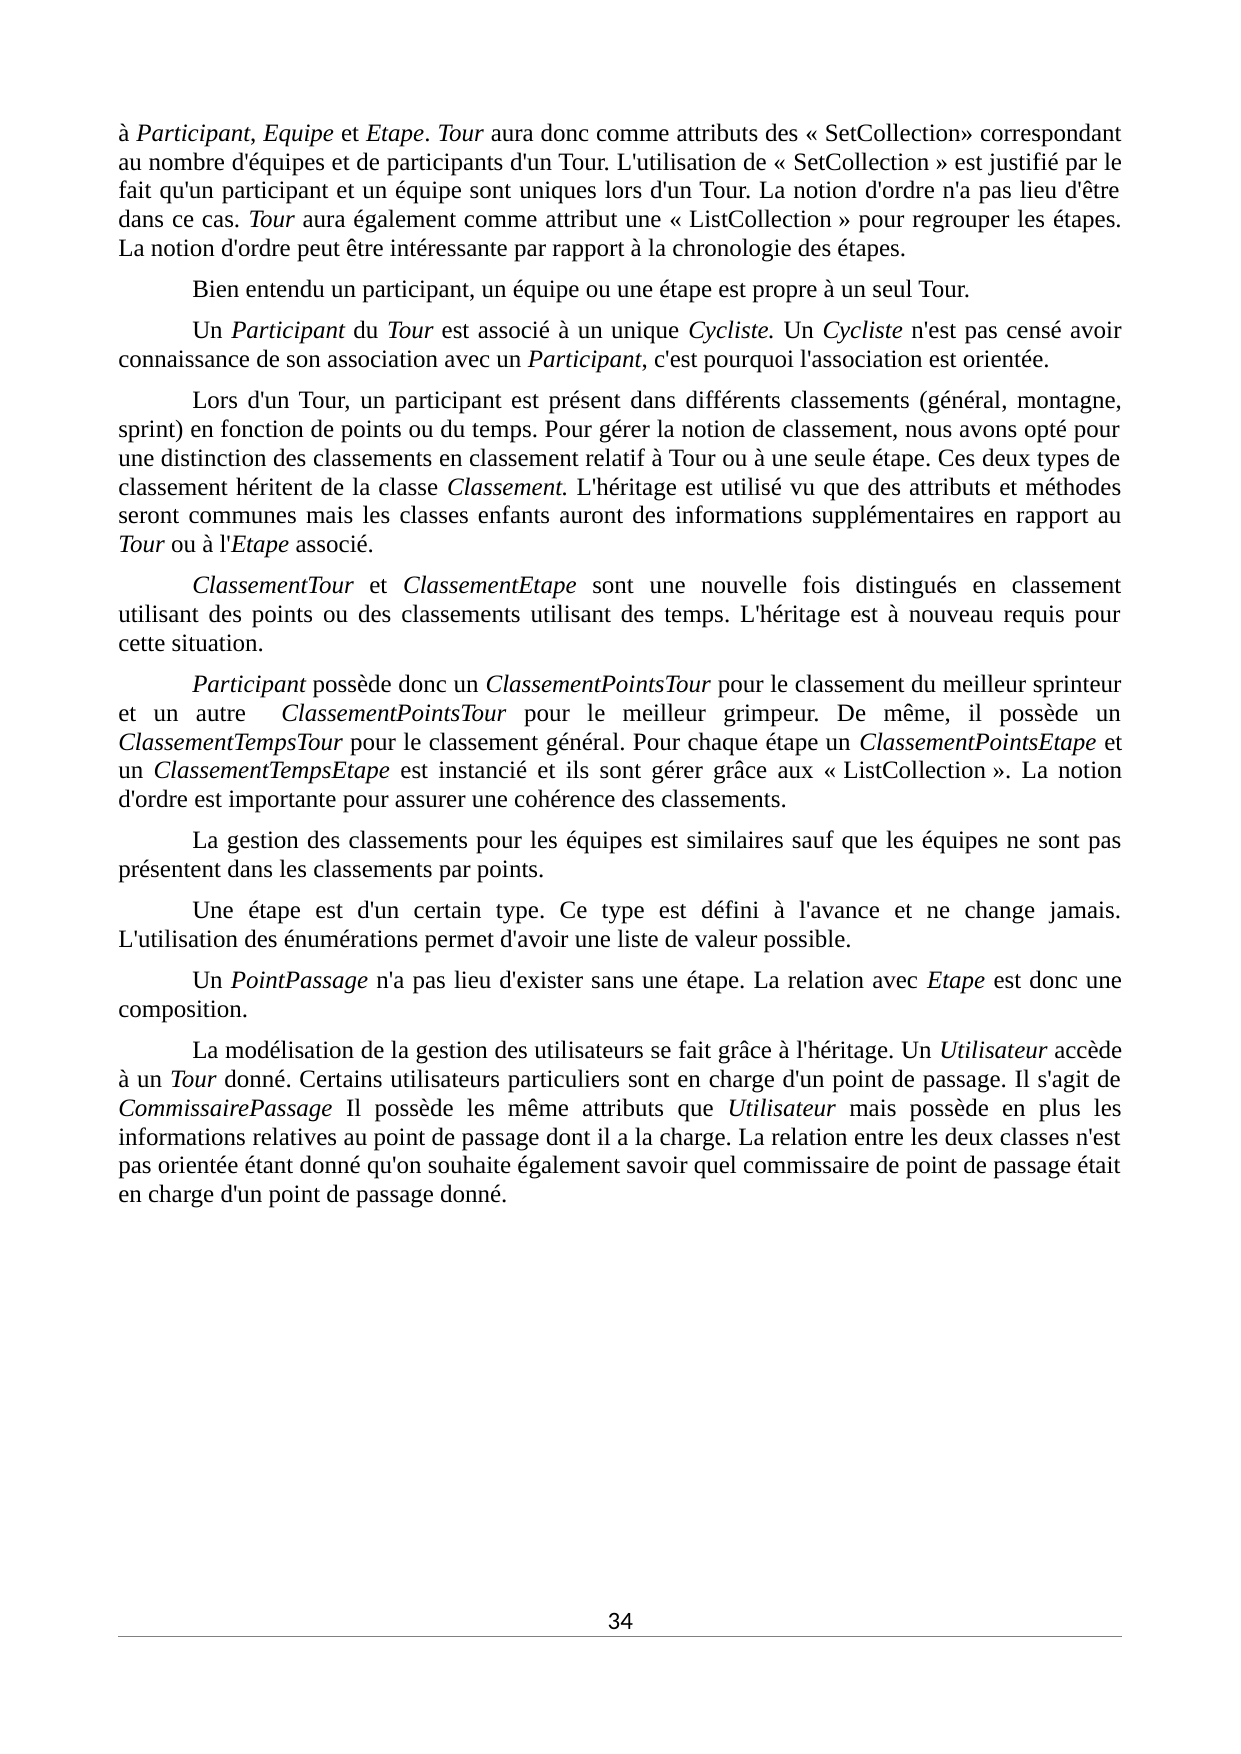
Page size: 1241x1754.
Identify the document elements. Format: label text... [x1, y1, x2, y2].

text Bien entendu un participant, un équipe ou une étape est propre à un seul Tour. [118, 274, 1122, 303]
text à Participant, Equipe et Etape. Tour aura donc comme attributs des « SetCollection» correspondant au nombre d'équipes et de participants d'un Tour. L'utilisation de « SetCollection » est justifié par le fait qu'un participant et un équipe sont uniques lors d'un Tour. La notion d'ordre n'a pas lieu d'être dans ce cas. Tour aura également comme attribut une « ListCollection » pour regrouper les étapes. La notion d'ordre peut être intéressante par rapport à la chronologie des étapes. [118, 118, 1122, 262]
text Un Participant du Tour est associé à un unique Cycliste. Un Cycliste n'est pas censé avoir connaissance de son association avec un Participant, c'est pourquoi l'association est orientée. [118, 316, 1122, 373]
text Une étape est d'un certain type. Ce type est défini à l'avance et ne change jamais. L'utilisation des énumérations permet d'avoir une liste de valeur possible. [118, 896, 1122, 953]
text ClassementTour et ClassementEtape sont une nouvelle fois distingués en classement utilisant des points ou des classements utilisant des temps. L'héritage est à nouveau requis pour cette situation. [118, 571, 1122, 657]
text Participant possède donc un ClassementPointsTour pour le classement du meilleur sprinteur et un autre ClassementPointsTour pour le meilleur grimpeur. De même, il possède un ClassementTempsTour pour le classement général. Pour chaque étape un ClassementPointsEtape et un ClassementTempsEtape est instancié et ils sont gérer grâce aux « ListCollection ». La notion d'ordre est importante pour assurer une cohérence des classements. [118, 669, 1122, 813]
text La gestion des classements pour les équipes est similaires sauf que les équipes ne sont pas présentent dans les classements par points. [118, 826, 1122, 883]
text Un PointPassage n'a pas lieu d'exister sans une étape. La relation avec Etape est donc une composition. [118, 966, 1122, 1023]
text Lors d'un Tour, un participant est présent dans différents classements (général, montagne, sprint) en fonction de points ou du temps. Pour gérer la notion de classement, nous avons opté pour une distinction des classements en classement relatif à Tour ou à une seule étape. Ces deux types de classement héritent de la classe Classement. L'héritage est utilisé vu que des attributs et méthodes seront communes mais les classes enfants auront des informations supplémentaires en rapport au Tour ou à l'Etape associé. [118, 386, 1122, 558]
text La modélisation de la gestion des utilisateurs se fait grâce à l'héritage. Un Utilisateur accède à un Tour donné. Certains utilisateurs particuliers sont en charge d'un point de passage. Il s'agit de CommissairePassage Il possède les même attributs que Utilisateur mais possède en plus les informations relatives au point de passage dont il a la charge. La relation entre les deux classes n'est pas orientée étant donné qu'on souhaite également savoir quel commissaire de point de passage était en charge d'un point de passage donné. [118, 1036, 1122, 1208]
